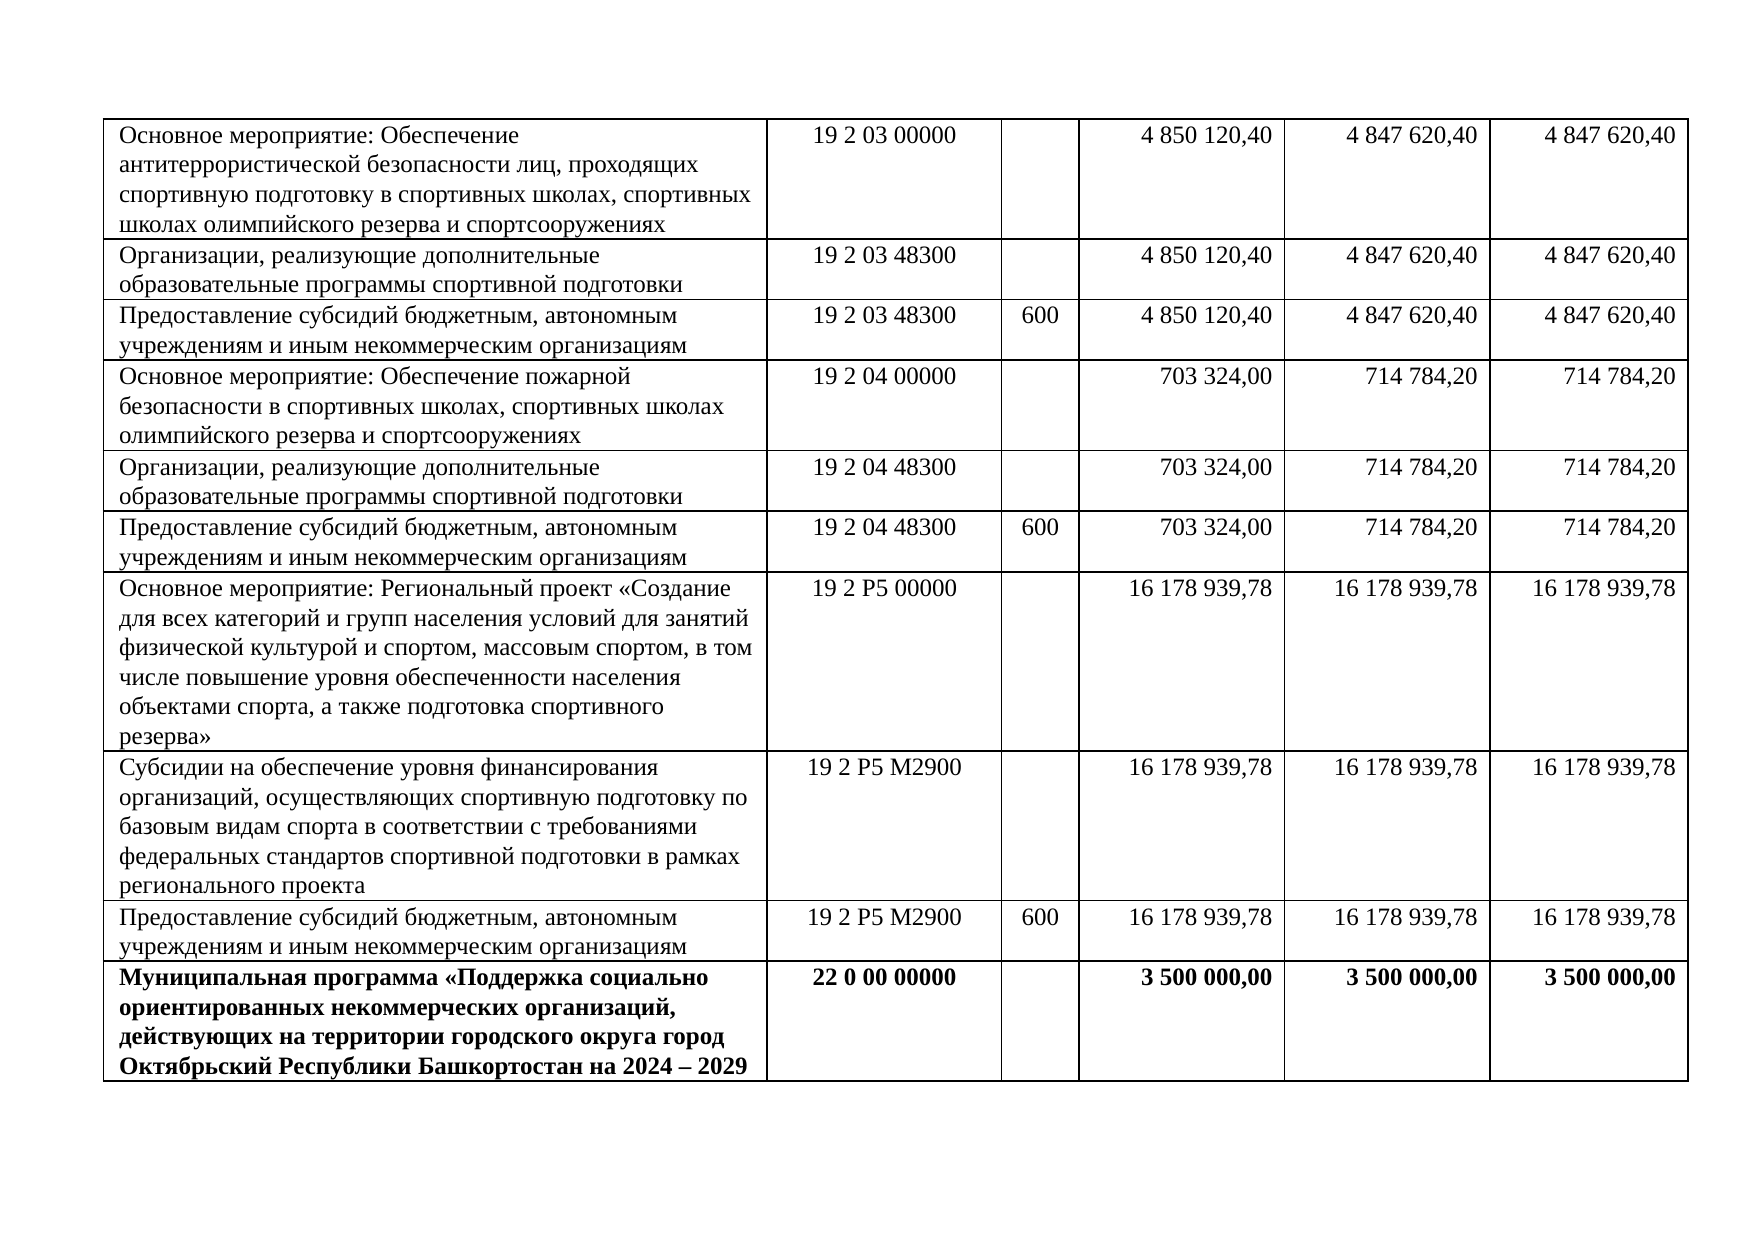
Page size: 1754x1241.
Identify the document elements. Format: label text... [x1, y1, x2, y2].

table_cell 16 178 939,78 [1080, 901, 1284, 960]
table_cell 19 2 03 48300 [768, 240, 1001, 299]
table_cell [1002, 240, 1078, 299]
table_cell Основное мероприятие: Обеспечение пожарной безопасности в спортивных школах, спортивных школах олимпийского резерва и спортсооружениях [104, 361, 766, 450]
table_cell 19 2 04 48300 [768, 451, 1001, 510]
table_cell 703 324,00 [1080, 361, 1284, 450]
table_cell 19 2 P5 М2900 [768, 752, 1001, 900]
table_cell 600 [1002, 300, 1078, 359]
table_cell 16 178 939,78 [1491, 901, 1687, 960]
table_cell 4 847 620,40 [1285, 300, 1489, 359]
table_cell 714 784,20 [1491, 512, 1687, 571]
table_cell 714 784,20 [1285, 451, 1489, 510]
table_cell 19 2 P5 00000 [768, 573, 1001, 750]
table_cell 16 178 939,78 [1080, 752, 1284, 900]
table_cell 4 850 120,40 [1080, 120, 1284, 238]
table_cell 22 0 00 00000 [768, 962, 1001, 1080]
table_cell 19 2 03 48300 [768, 300, 1001, 359]
table_cell 16 178 939,78 [1491, 752, 1687, 900]
table_cell 600 [1002, 901, 1078, 960]
table_cell Предоставление субсидий бюджетным, автономным учреждениям и иным некоммерческим организациям [104, 901, 766, 960]
table_cell Основное мероприятие: Региональный проект «Создание для всех категорий и групп населения условий для занятий физической культурой и спортом, массовым спортом, в том числе повышение уровня обеспеченности населения объектами спорта, а также подготовка спортивного резерва» [104, 573, 766, 750]
table_cell Муниципальная программа «Поддержка социально ориентированных некоммерческих организаций, действующих на территории городского округа город Октябрьский Республики Башкортостан на 2024 – 2029 [104, 962, 766, 1080]
table_cell [1689, 571, 1693, 750]
table_cell [1002, 120, 1078, 238]
table_cell Основное мероприятие: Обеспечение антитеррористической безопасности лиц, проходящих спортивную подготовку в спортивных школах, спортивных школах олимпийского резерва и спортсооружениях [104, 120, 766, 238]
table_cell 3 500 000,00 [1285, 962, 1489, 1080]
table_cell 16 178 939,78 [1285, 901, 1489, 960]
table_cell 600 [1002, 512, 1078, 571]
table_cell 4 847 620,40 [1285, 240, 1489, 299]
table_cell 19 2 04 00000 [768, 361, 1001, 450]
table_cell [1002, 573, 1078, 750]
table_cell [1689, 359, 1693, 450]
table_cell [1689, 900, 1693, 960]
table_cell [1689, 238, 1693, 299]
table_cell [1689, 510, 1693, 571]
table_cell Организации, реализующие дополнительные образовательные программы спортивной подготовки [104, 240, 766, 299]
table_cell Субсидии на обеспечение уровня финансирования организаций, осуществляющих спортивную подготовку по базовым видам спорта в соответствии с требованиями федеральных стандартов спортивной подготовки в рамках регионального проекта [104, 752, 766, 900]
table_cell 19 2 03 00000 [768, 120, 1001, 238]
table_cell [1689, 299, 1693, 359]
table_cell 4 847 620,40 [1491, 120, 1687, 238]
table_cell Предоставление субсидий бюджетным, автономным учреждениям и иным некоммерческим организациям [104, 512, 766, 571]
table_cell 714 784,20 [1491, 451, 1687, 510]
table_cell 19 2 P5 М2900 [768, 901, 1001, 960]
table_cell 4 850 120,40 [1080, 240, 1284, 299]
table_cell [1002, 962, 1078, 1080]
table_cell 714 784,20 [1491, 361, 1687, 450]
table_cell 16 178 939,78 [1491, 573, 1687, 750]
table_cell 714 784,20 [1285, 512, 1489, 571]
table_cell 19 2 04 48300 [768, 512, 1001, 571]
table_cell 4 850 120,40 [1080, 300, 1284, 359]
table_cell 3 500 000,00 [1491, 962, 1687, 1080]
table_cell 4 847 620,40 [1491, 240, 1687, 299]
table_cell 16 178 939,78 [1285, 752, 1489, 900]
table_cell 4 847 620,40 [1491, 300, 1687, 359]
table_cell [1002, 361, 1078, 450]
table_cell 4 847 620,40 [1285, 120, 1489, 238]
table_cell Предоставление субсидий бюджетным, автономным учреждениям и иным некоммерческим организациям [104, 300, 766, 359]
table_cell 703 324,00 [1080, 512, 1284, 571]
table_cell 16 178 939,78 [1285, 573, 1489, 750]
table_cell [1689, 960, 1693, 1080]
table_cell 703 324,00 [1080, 451, 1284, 510]
table_cell 16 178 939,78 [1080, 573, 1284, 750]
table_cell 3 500 000,00 [1080, 962, 1284, 1080]
table_cell Организации, реализующие дополнительные образовательные программы спортивной подготовки [104, 451, 766, 510]
table_cell 714 784,20 [1285, 361, 1489, 450]
table_cell [1002, 752, 1078, 900]
table_cell [1689, 118, 1693, 238]
table_cell [1002, 451, 1078, 510]
table_cell [1689, 450, 1693, 510]
table_cell [1689, 750, 1693, 900]
